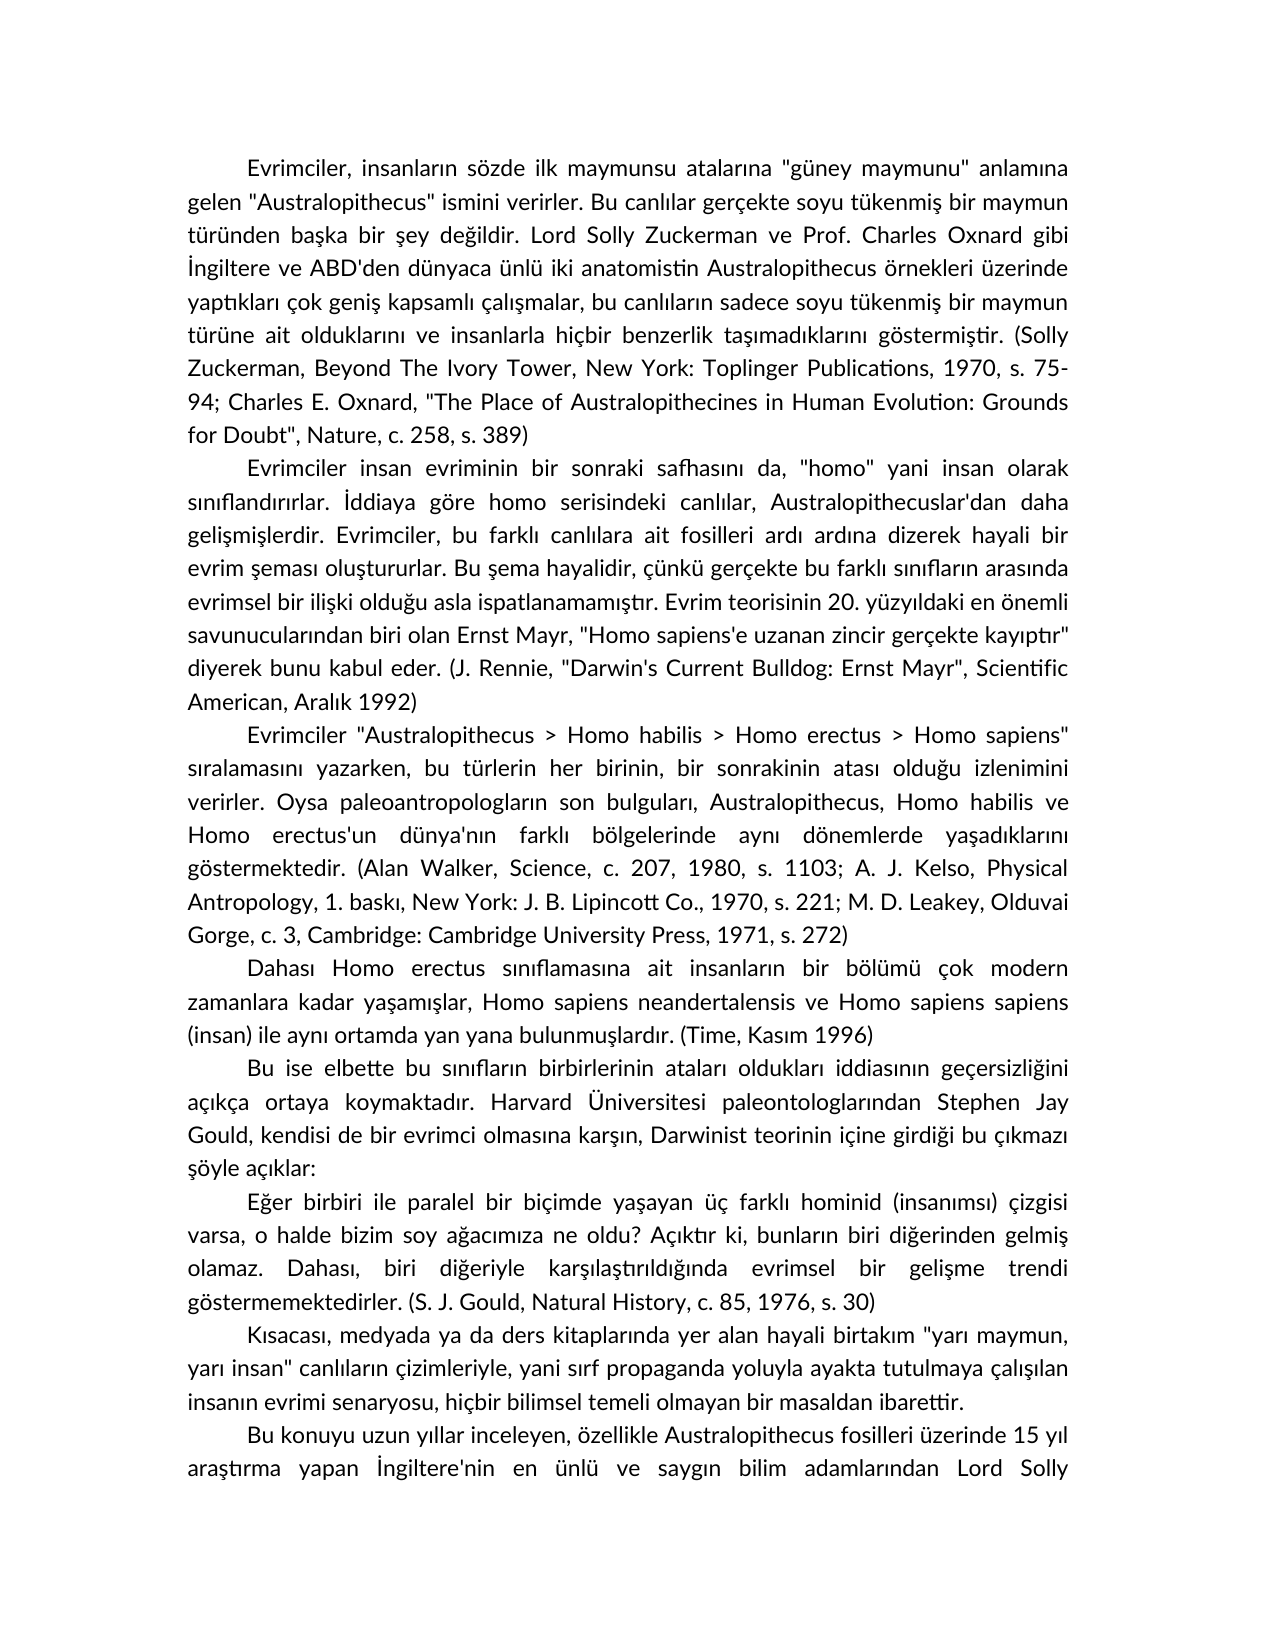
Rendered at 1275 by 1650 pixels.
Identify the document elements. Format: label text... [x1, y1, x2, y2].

text Evrimciler, insanların sözde ilk maymunsu atalarına "güney maymunu" anlamına gelen "Australopithecus" ismini verirler. Bu canlılar gerçekte soyu tükenmiş bir maymun türünden başka bir şey değildir. Lord Solly Zuckerman ve Prof. Charles Oxnard gibi İngiltere ve ABD'den dünyaca ünlü iki anatomistin Australopithecus örnekleri üzerinde yaptıkları çok geniş kapsamlı çalışmalar, bu canlıların sadece soyu tükenmiş bir maymun türüne ait olduklarını ve insanlarla hiçbir benzerlik taşımadıklarını göstermiştir. (Solly Zuckerman, Beyond The Ivory Tower, New York: Toplinger Publications, 1970, s. 75-94; Charles E. Oxnard, "The Place of Australopithecines in Human Evolution: Grounds for Doubt", Nature, c. 258, s. 389) [187, 150, 1070, 450]
text Bu ise elbette bu sınıfların birbirlerinin ataları oldukları iddiasının geçersizliğini açıkça ortaya koymaktadır. Harvard Üniversitesi paleontologlarından Stephen Jay Gould, kendisi de bir evrimci olmasına karşın, Darwinist teorinin içine girdiği bu çıkmazı şöyle açıklar: [187, 1050, 1070, 1183]
text Evrimciler "Australopithecus > Homo habilis > Homo erectus > Homo sapiens" sıralamasını yazarken, bu türlerin her birinin, bir sonrakinin atası olduğu izlenimini verirler. Oysa paleoantropologların son bulguları, Australopithecus, Homo habilis ve Homo erectus'un dünya'nın farklı bölgelerinde aynı dönemlerde yaşadıklarını göstermektedir. (Alan Walker, Science, c. 207, 1980, s. 1103; A. J. Kelso, Physical Antropology, 1. baskı, New York: J. B. Lipincott Co., 1970, s. 221; M. D. Leakey, Olduvai Gorge, c. 3, Cambridge: Cambridge University Press, 1971, s. 272) [187, 717, 1070, 950]
text Dahası Homo erectus sınıflamasına ait insanların bir bölümü çok modern zamanlara kadar yaşamışlar, Homo sapiens neandertalensis ve Homo sapiens sapiens (insan) ile aynı ortamda yan yana bulunmuşlardır. (Time, Kasım 1996) [187, 950, 1070, 1050]
text Evrimciler insan evriminin bir sonraki safhasını da, "homo" yani insan olarak sınıflandırırlar. İddiaya göre homo serisindeki canlılar, Australopithecuslar'dan daha gelişmişlerdir. Evrimciler, bu farklı canlılara ait fosilleri ardı ardına dizerek hayali bir evrim şeması oluştururlar. Bu şema hayalidir, çünkü gerçekte bu farklı sınıfların arasında evrimsel bir ilişki olduğu asla ispatlanamamıştır. Evrim teorisinin 20. yüzyıldaki en önemli savunucularından biri olan Ernst Mayr, "Homo sapiens'e uzanan zincir gerçekte kayıptır" diyerek bunu kabul eder. (J. Rennie, "Darwin's Current Bulldog: Ernst Mayr", Scientific American, Aralık 1992) [187, 450, 1070, 717]
text Kısacası, medyada ya da ders kitaplarında yer alan hayali birtakım "yarı maymun, yarı insan" canlıların çizimleriyle, yani sırf propaganda yoluyla ayakta tutulmaya çalışılan insanın evrimi senaryosu, hiçbir bilimsel temeli olmayan bir masaldan ibarettir. [187, 1317, 1070, 1417]
text Eğer birbiri ile paralel bir biçimde yaşayan üç farklı hominid (insanımsı) çizgisi varsa, o halde bizim soy ağacımıza ne oldu? Açıktır ki, bunların biri diğerinden gelmiş olamaz. Dahası, biri diğeriyle karşılaştırıldığında evrimsel bir gelişme trendi göstermemektedirler. (S. J. Gould, Natural History, c. 85, 1976, s. 30) [187, 1183, 1070, 1317]
text Bu konuyu uzun yıllar inceleyen, özellikle Australopithecus fosilleri üzerinde 15 yıl araştırma yapan İngiltere'nin en ünlü ve saygın bilim adamlarından Lord Solly [187, 1417, 1070, 1483]
